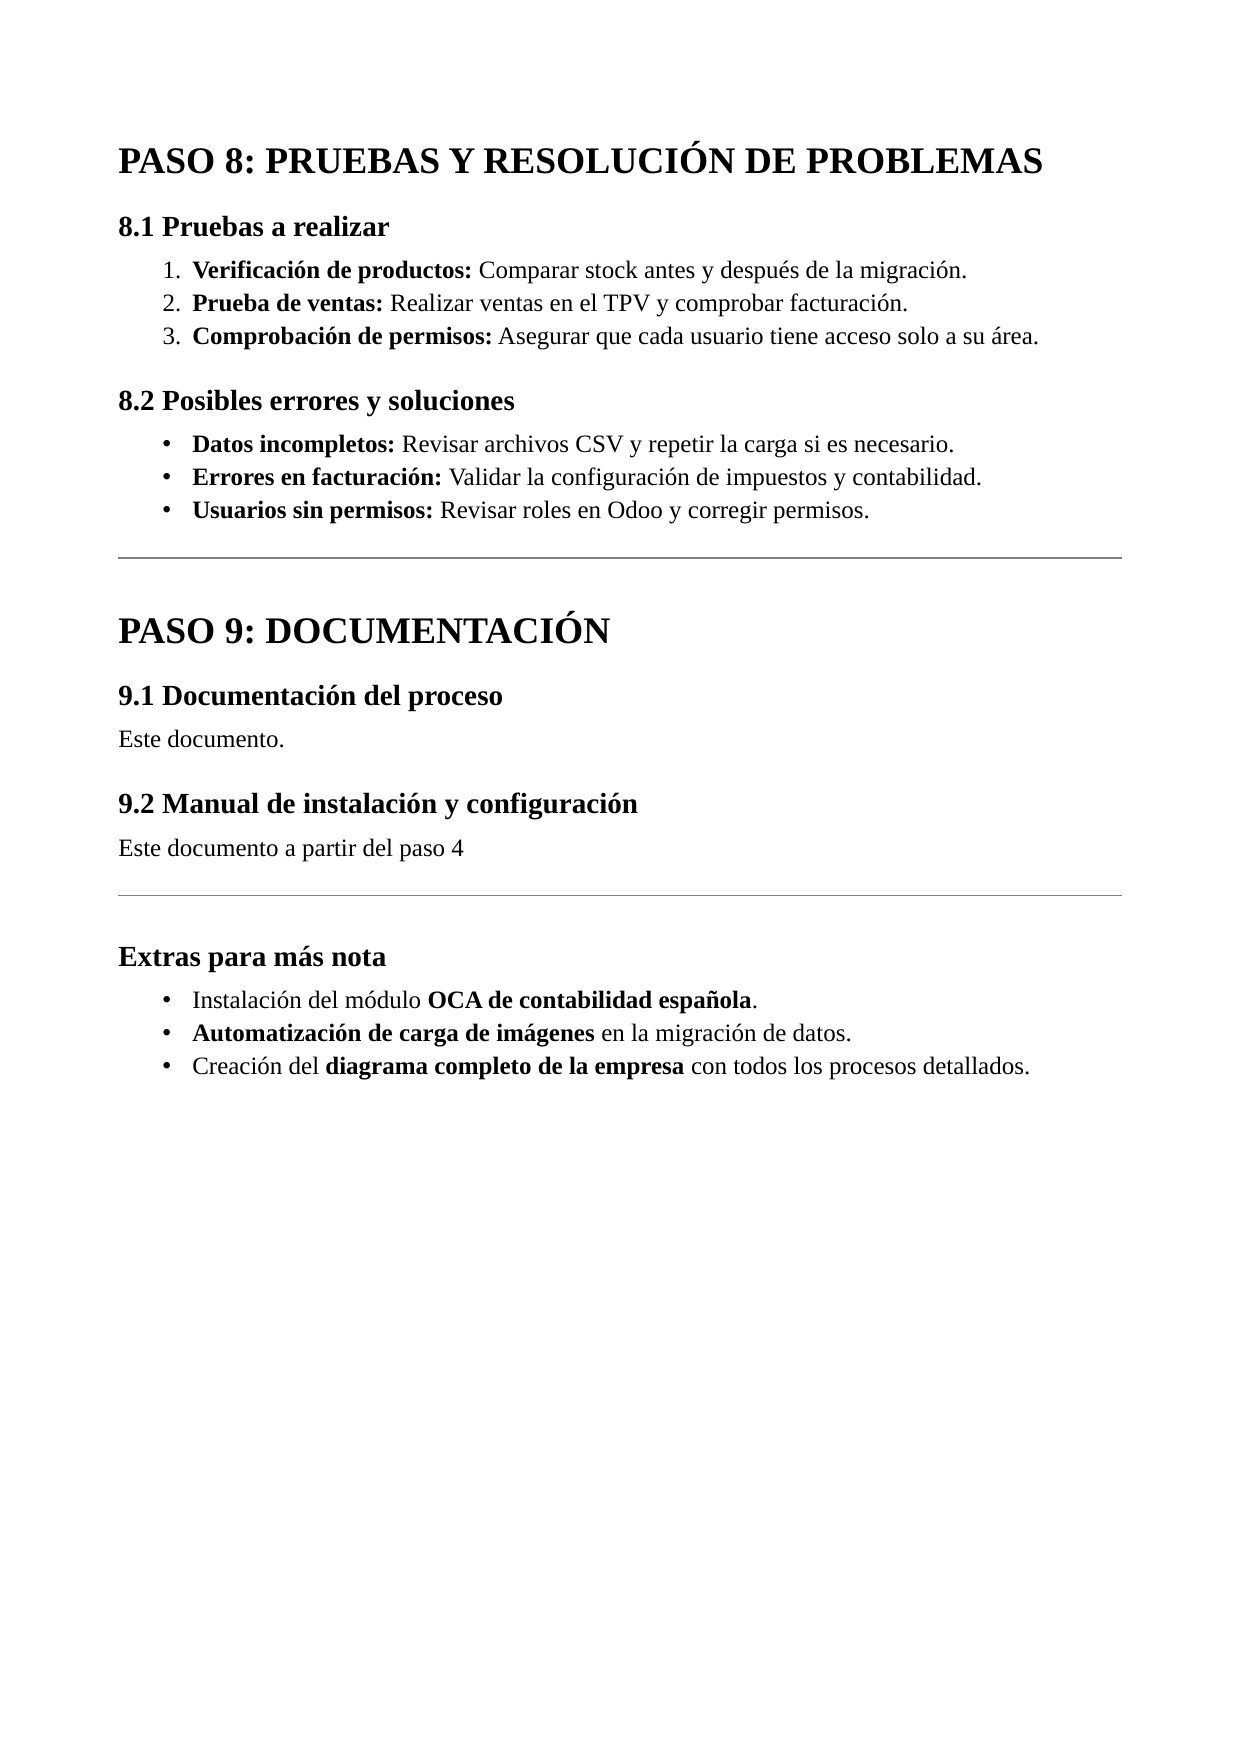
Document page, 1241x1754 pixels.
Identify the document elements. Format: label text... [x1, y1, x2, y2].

subtitle 9.1 Documentación del proceso [118, 678, 1122, 712]
text Este documento. [118, 724, 1122, 753]
list Creación del diagrama completo de la empresa con todos los procesos detallados. [162, 1051, 1122, 1080]
subtitle PASO 9: DOCUMENTACIÓN [118, 608, 1122, 651]
subtitle 8.1 Pruebas a realizar [118, 209, 1122, 243]
list Verificación de productos: Comparar stock antes y después de la migración. [162, 255, 1122, 284]
subtitle 9.2 Manual de instalación y configuración [118, 787, 1122, 820]
list Datos incompletos: Revisar archivos CSV y repetir la carga si es necesario. [162, 429, 1122, 458]
list Errores en facturación: Validar la configuración de impuestos y contabilidad. [162, 462, 1122, 491]
subtitle Extras para más nota [118, 939, 1122, 973]
list Prueba de ventas: Realizar ventas en el TPV y comprobar facturación. [162, 288, 1122, 317]
subtitle 8.2 Posibles errores y soluciones [118, 383, 1122, 417]
text Este documento a partir del paso 4 [118, 833, 1122, 861]
list Comprobación de permisos: Asegurar que cada usuario tiene acceso solo a su área. [162, 321, 1122, 350]
subtitle PASO 8: PRUEBAS Y RESOLUCIÓN DE PROBLEMAS [118, 139, 1122, 182]
list Automatización de carga de imágenes en la migración de datos. [162, 1018, 1122, 1047]
list Usuarios sin permisos: Revisar roles en Odoo y corregir permisos. [162, 496, 1122, 524]
list Instalación del módulo OCA de contabilidad española. [162, 985, 1122, 1014]
